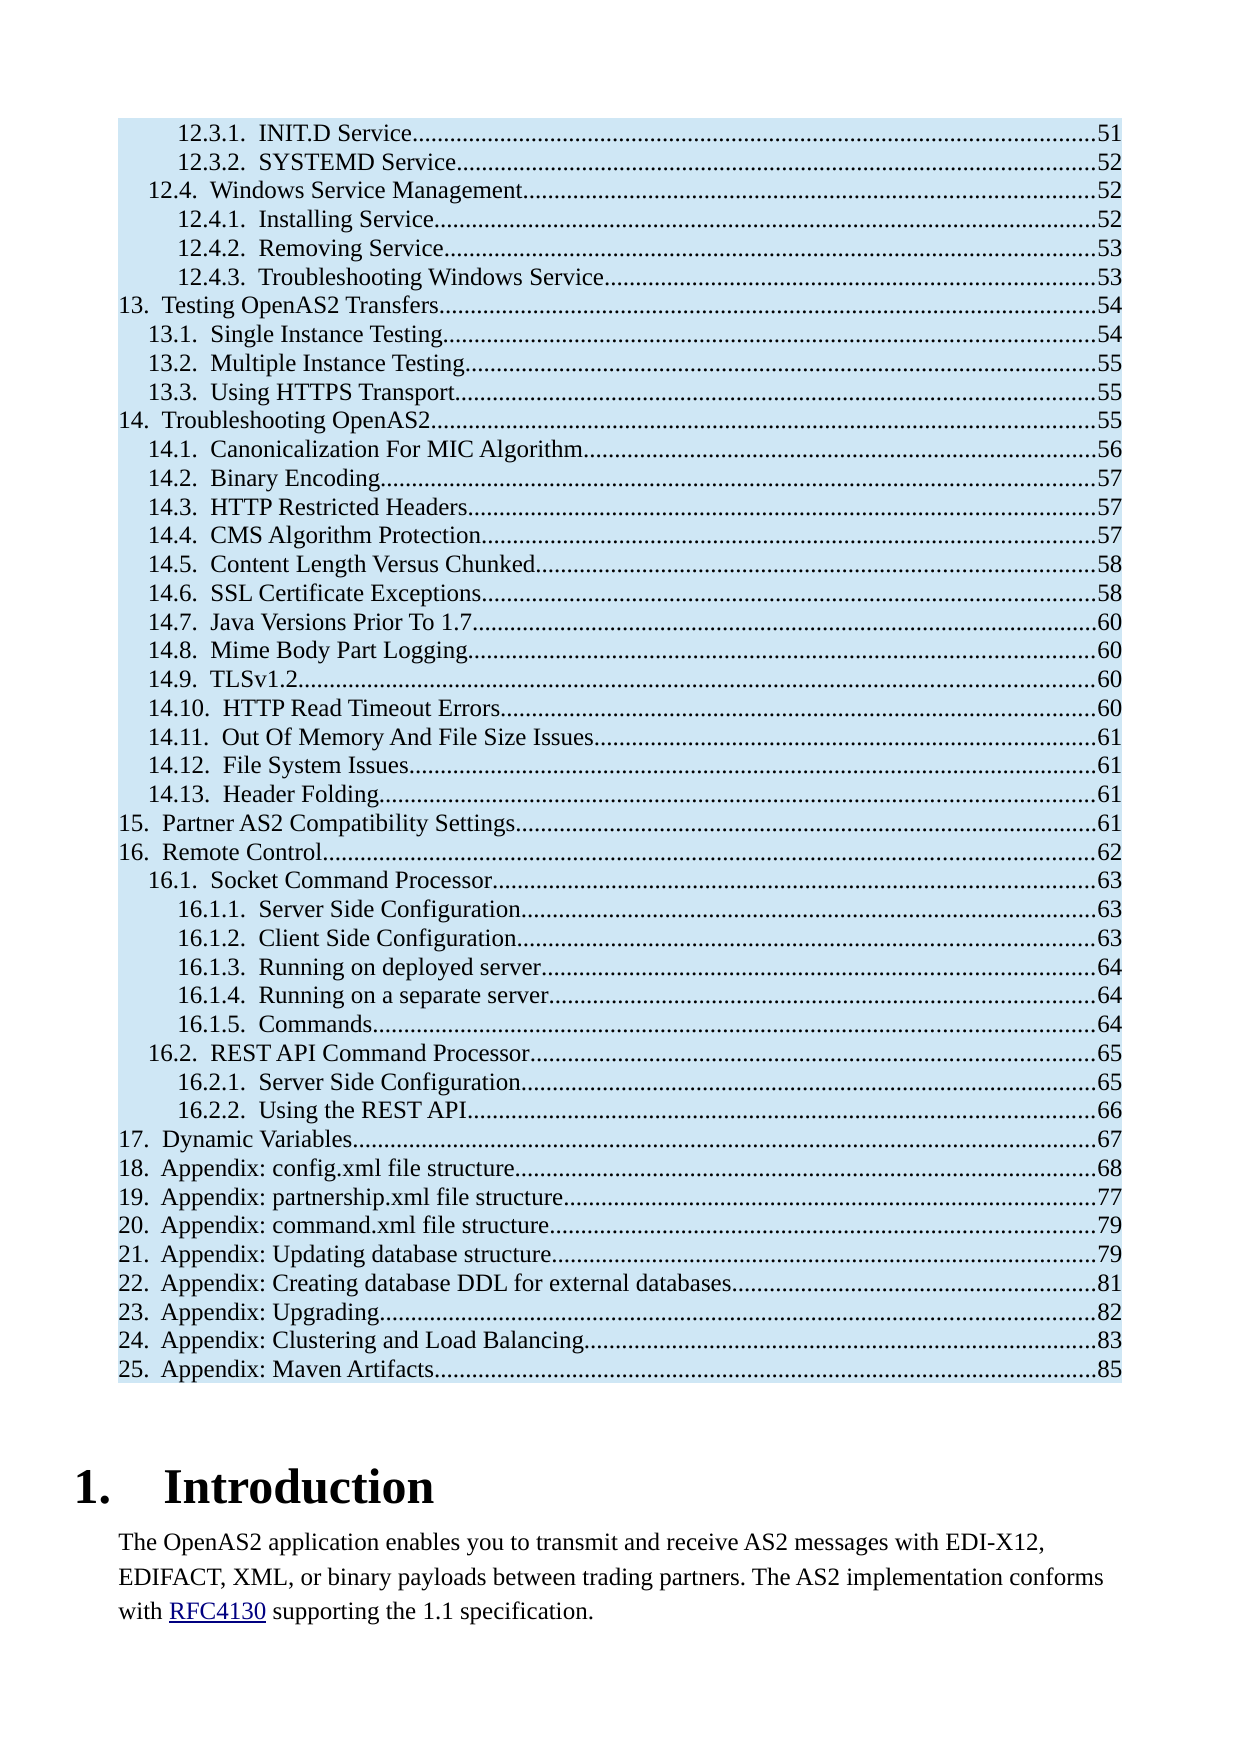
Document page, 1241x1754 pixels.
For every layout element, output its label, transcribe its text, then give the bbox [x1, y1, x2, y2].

text 17. Dynamic Variables 67 [118, 1124, 1122, 1153]
text 16.1.4. Running on a separate server 64 [177, 981, 1122, 1009]
text 12.3.2. SYSTEMD Service 52 [177, 147, 1122, 176]
text 14.2. Binary Encoding 57 [148, 463, 1122, 492]
text 16.2.1. Server Side Configuration 65 [177, 1067, 1122, 1096]
text 14. Troubleshooting OpenAS2 55 [118, 406, 1122, 434]
text 14.10. HTTP Read Timeout Errors 60 [148, 693, 1122, 722]
text 20. Appendix: command.xml file structure 79 [118, 1211, 1122, 1239]
text 18. Appendix: config.xml file structure 68 [118, 1153, 1122, 1182]
text 16.2.2. Using the REST API 66 [177, 1096, 1122, 1124]
text 14.13. Header Folding 61 [148, 779, 1122, 808]
text 12.4. Windows Service Management 52 [148, 176, 1122, 204]
text 12.4.2. Removing Service 53 [177, 233, 1122, 262]
text 16.2. REST API Command Processor 65 [148, 1038, 1122, 1067]
text 16.1. Socket Command Processor 63 [148, 866, 1122, 894]
text 22. Appendix: Creating database DDL for external databases 81 [118, 1268, 1122, 1297]
text 14.8. Mime Body Part Logging 60 [148, 636, 1122, 664]
text The OpenAS2 application enables you to transmit and receive AS2 messages with EDI-X12, EDIFACT, XML, or binary payloads between trading partners. The AS2 implementation conforms with RFC4130 supporting the 1.1 specification. [118, 1527, 1122, 1625]
text 16.1.5. Commands 64 [177, 1009, 1122, 1038]
text 13.2. Multiple Instance Testing 55 [148, 348, 1122, 377]
text 16.1.3. Running on deployed server 64 [177, 952, 1122, 981]
text 15. Partner AS2 Compatibility Settings 61 [118, 808, 1122, 837]
text 14.4. CMS Algorithm Protection 57 [148, 521, 1122, 549]
text 16.1.2. Client Side Configuration 63 [177, 923, 1122, 952]
text 13.1. Single Instance Testing 54 [148, 319, 1122, 348]
text 12.4.1. Installing Service 52 [177, 204, 1122, 233]
text 14.1. Canonicalization For MIC Algorithm 56 [148, 434, 1122, 463]
text 14.6. SSL Certificate Exceptions 58 [148, 578, 1122, 607]
text 12.4.3. Troubleshooting Windows Service 53 [177, 262, 1122, 291]
text 21. Appendix: Updating database structure 79 [118, 1239, 1122, 1268]
text 24. Appendix: Clustering and Load Balancing 83 [118, 1326, 1122, 1354]
text 16. Remote Control 62 [118, 837, 1122, 866]
text 14.5. Content Length Versus Chunked 58 [148, 549, 1122, 578]
text 14.11. Out Of Memory And File Size Issues 61 [148, 722, 1122, 751]
text 16.1.1. Server Side Configuration 63 [177, 894, 1122, 923]
text 13. Testing OpenAS2 Transfers 54 [118, 291, 1122, 319]
text 25. Appendix: Maven Artifacts 85 [118, 1354, 1122, 1383]
text 14.7. Java Versions Prior To 1.7 60 [148, 607, 1122, 636]
text 14.3. HTTP Restricted Headers 57 [148, 492, 1122, 521]
text 14.12. File System Issues 61 [148, 751, 1122, 779]
text 23. Appendix: Upgrading 82 [118, 1297, 1122, 1326]
text 19. Appendix: partnership.xml file structure 77 [118, 1182, 1122, 1211]
text 13.3. Using HTTPS Transport 55 [148, 377, 1122, 406]
subtitle Introduction [73, 1457, 1122, 1515]
text 12.3.1. INIT.D Service 51 [177, 118, 1122, 147]
text 14.9. TLSv1.2 60 [148, 664, 1122, 693]
